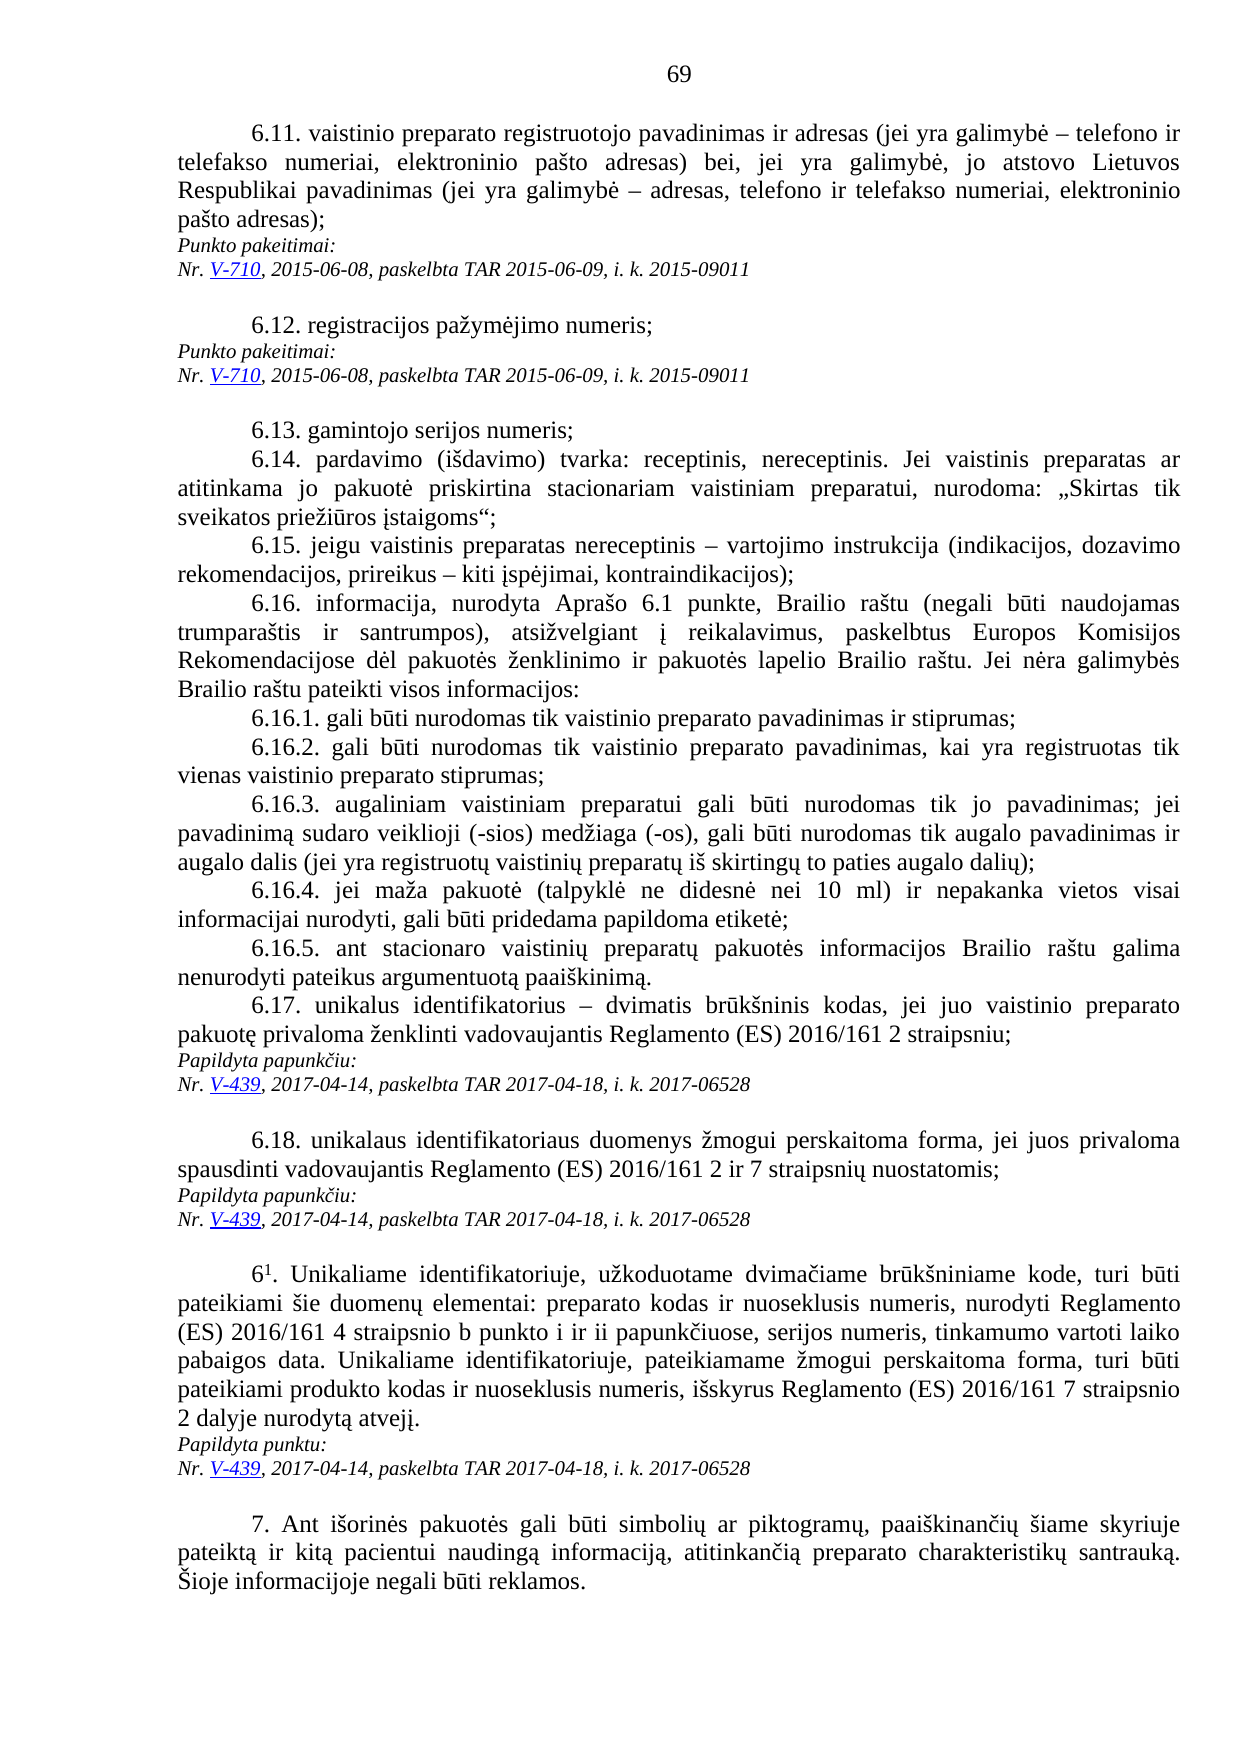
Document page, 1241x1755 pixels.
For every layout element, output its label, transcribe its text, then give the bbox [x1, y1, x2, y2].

text Nr. V-710, 2015-06-08, paskelbta TAR 2015-06-09, i. k. 2015-09011 [177, 363, 1181, 387]
text Punkto pakeitimai: [177, 233, 1181, 257]
text Nr. V-439, 2017-04-14, paskelbta TAR 2017-04-18, i. k. 2017-06528 [177, 1456, 1181, 1480]
text 6.15. jeigu vaistinis preparatas nereceptinis – vartojimo instrukcija (indikacijos, dozavimo rekomendacijos, prireikus – kiti įspėjimai, kontraindikacijos); [177, 531, 1181, 588]
text 61. Unikaliame identifikatoriuje, užkoduotame dvimačiame brūkšniniame kode, turi būti pateikiami šie duomenų elementai: preparato kodas ir nuoseklusis numeris, nurodyti Reglamento (ES) 2016/161 4 straipsnio b punkto i ir ii papunkčiuose, serijos numeris, tinkamumo vartoti laiko pabaigos data. Unikaliame identifikatoriuje, pateikiamame žmogui perskaitoma forma, turi būti pateikiami produkto kodas ir nuoseklusis numeris, išskyrus Reglamento (ES) 2016/161 7 straipsnio 2 dalyje nurodytą atvejį. [177, 1259, 1181, 1432]
text Nr. V-439, 2017-04-14, paskelbta TAR 2017-04-18, i. k. 2017-06528 [177, 1207, 1181, 1231]
text 6.16.2. gali būti nurodomas tik vaistinio preparato pavadinimas, kai yra registruotas tik vienas vaistinio preparato stiprumas; [177, 732, 1181, 789]
text Papildyta papunkčiu: [177, 1182, 1181, 1207]
text 6.14. pardavimo (išdavimo) tvarka: receptinis, nereceptinis. Jei vaistinis preparatas ar atitinkama jo pakuotė priskirtina stacionariam vaistiniam preparatui, nurodoma: „Skirtas tik sveikatos priežiūros įstaigoms“; [177, 444, 1181, 531]
text 6.16.1. gali būti nurodomas tik vaistinio preparato pavadinimas ir stiprumas; [177, 703, 1181, 732]
text Papildyta punktu: [177, 1432, 1181, 1456]
text 6.16. informacija, nurodyta Aprašo 6.1 punkte, Brailio raštu (negali būti naudojamas trumparaštis ir santrumpos), atsižvelgiant į reikalavimus, paskelbtus Europos Komisijos Rekomendacijose dėl pakuotės ženklinimo ir pakuotės lapelio Brailio raštu. Jei nėra galimybės Brailio raštu pateikti visos informacijos: [177, 588, 1181, 703]
text Punkto pakeitimai: [177, 339, 1181, 363]
text 6.16.5. ant stacionaro vaistinių preparatų pakuotės informacijos Brailio raštu galima nenurodyti pateikus argumentuotą paaiškinimą. [177, 933, 1181, 991]
text 6.16.4. jei maža pakuotė (talpyklė ne didesnė nei 10 ml) ir nepakanka vietos visai informacijai nurodyti, gali būti pridedama papildoma etiketė; [177, 876, 1181, 933]
text Papildyta papunkčiu: [177, 1048, 1181, 1072]
text Nr. V-439, 2017-04-14, paskelbta TAR 2017-04-18, i. k. 2017-06528 [177, 1072, 1181, 1096]
text 6.16.3. augaliniam vaistiniam preparatui gali būti nurodomas tik jo pavadinimas; jei pavadinimą sudaro veiklioji (-sios) medžiaga (-os), gali būti nurodomas tik augalo pavadinimas ir augalo dalis (jei yra registruotų vaistinių preparatų iš skirtingų to paties augalo dalių); [177, 789, 1181, 876]
text Nr. V-710, 2015-06-08, paskelbta TAR 2015-06-09, i. k. 2015-09011 [177, 257, 1181, 281]
text 6.18. unikalaus identifikatoriaus duomenys žmogui perskaitoma forma, jei juos privaloma spausdinti vadovaujantis Reglamento (ES) 2016/161 2 ir 7 straipsnių nuostatomis; [177, 1125, 1181, 1182]
text 6.11. vaistinio preparato registruotojo pavadinimas ir adresas (jei yra galimybė – telefono ir telefakso numeriai, elektroninio pašto adresas) bei, jei yra galimybė, jo atstovo Lietuvos Respublikai pavadinimas (jei yra galimybė – adresas, telefono ir telefakso numeriai, elektroninio pašto adresas); [177, 118, 1181, 233]
text 7. Ant išorinės pakuotės gali būti simbolių ar piktogramų, paaiškinančių šiame skyriuje pateiktą ir kitą pacientui naudingą informaciją, atitinkančią preparato charakteristikų santrauką. Šioje informacijoje negali būti reklamos. [177, 1509, 1181, 1595]
text 6.17. unikalus identifikatorius – dvimatis brūkšninis kodas, jei juo vaistinio preparato pakuotę privaloma ženklinti vadovaujantis Reglamento (ES) 2016/161 2 straipsniu; [177, 991, 1181, 1048]
text 6.12. registracijos pažymėjimo numeris; [177, 310, 1181, 339]
text 6.13. gamintojo serijos numeris; [177, 416, 1181, 444]
